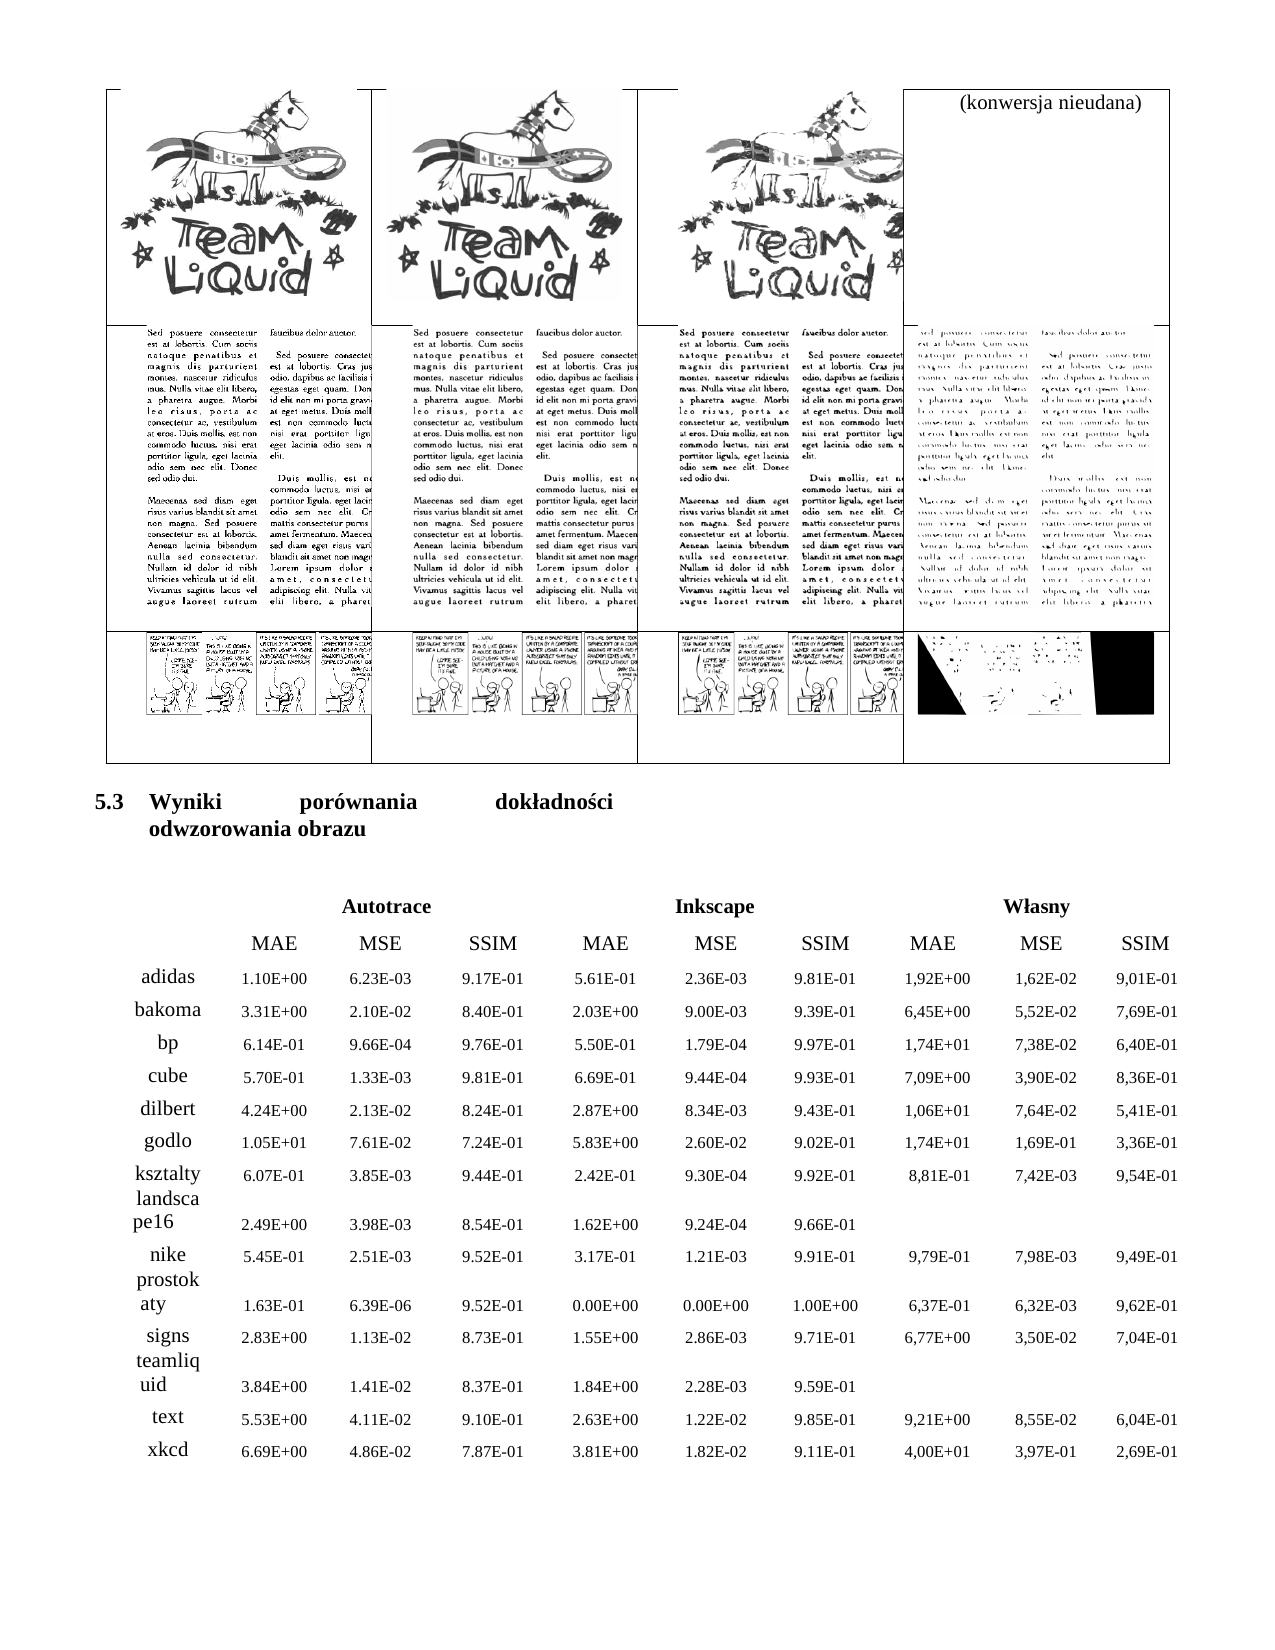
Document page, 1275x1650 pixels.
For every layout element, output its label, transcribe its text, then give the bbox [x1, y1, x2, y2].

table_cell 2.87E+00 [538, 1087, 644, 1119]
table_cell 7,42E-03 [974, 1153, 1080, 1185]
table_cell 4.11E-02 [313, 1396, 419, 1428]
table_cell [1080, 1348, 1181, 1396]
table_cell 6.14E-01 [206, 1021, 312, 1054]
table_cell 7.24E-01 [419, 1120, 537, 1152]
table_cell (konwersja nieudana) [904, 90, 1169, 324]
table_cell bp [100, 1021, 206, 1054]
table_cell 9.11E-01 [758, 1429, 862, 1461]
table_cell 6.69E+00 [206, 1429, 312, 1461]
table_cell 3.84E+00 [206, 1348, 312, 1396]
picture [146, 325, 372, 607]
table_cell 1.63E-01 [206, 1266, 312, 1314]
table_header Inkscape [538, 889, 862, 922]
picture [917, 632, 1155, 715]
table_cell 7,38E-02 [974, 1021, 1080, 1054]
table_cell 9.92E-01 [758, 1153, 862, 1185]
table_cell 6,37E-01 [863, 1266, 973, 1314]
table_cell 9.66E-04 [313, 1021, 419, 1054]
table_cell 1.41E-02 [313, 1348, 419, 1396]
table_cell 5.53E+00 [206, 1396, 312, 1428]
table_cell 9.76E-01 [419, 1021, 537, 1054]
table_cell MAE [206, 922, 312, 955]
table_cell 2.42E-01 [538, 1153, 644, 1185]
table_cell [638, 632, 903, 763]
table_cell SSIM [758, 922, 862, 955]
table_cell 1,62E-02 [974, 955, 1080, 988]
table_cell 1.13E-02 [313, 1315, 419, 1347]
table_cell 9.81E-01 [419, 1054, 537, 1087]
table_cell 8.73E-01 [419, 1315, 537, 1347]
table_cell 1,69E-01 [974, 1120, 1080, 1152]
table_cell 1,74E+01 [863, 1120, 973, 1152]
table_cell 2.60E-02 [644, 1120, 758, 1152]
table_cell 2.51E-03 [313, 1234, 419, 1266]
table_cell 8.37E-01 [419, 1348, 537, 1396]
table_cell 1.84E+00 [538, 1348, 644, 1396]
table_cell 9.44E-01 [419, 1153, 537, 1185]
picture [146, 632, 372, 715]
table_cell 0.00E+00 [644, 1266, 758, 1314]
table_cell MSE [974, 922, 1080, 955]
table_cell 5.45E-01 [206, 1234, 312, 1266]
table_cell 1.55E+00 [538, 1315, 644, 1347]
table_cell 9,79E-01 [863, 1234, 973, 1266]
table_cell teamliquid [100, 1348, 206, 1396]
picture [917, 325, 1155, 608]
table_cell SSIM [1080, 922, 1181, 955]
table_cell 9.59E-01 [758, 1348, 862, 1396]
table_cell 1.21E-03 [644, 1234, 758, 1266]
table_cell 9.66E-01 [758, 1185, 862, 1233]
table_cell 2.03E+00 [538, 988, 644, 1021]
table_cell MSE [313, 922, 419, 955]
table_cell 1.00E+00 [758, 1266, 862, 1314]
table_cell [100, 922, 206, 955]
table_cell 1,06E+01 [863, 1087, 973, 1119]
picture [678, 89, 904, 301]
table_cell adidas [100, 955, 206, 988]
table_cell 9.39E-01 [758, 988, 862, 1021]
table_cell [974, 1185, 1080, 1233]
table_cell [863, 1348, 973, 1396]
table_cell 5,41E-01 [1080, 1087, 1181, 1119]
picture [386, 89, 623, 301]
table_cell 8.40E-01 [419, 988, 537, 1021]
table_cell prostokaty [100, 1266, 206, 1314]
table_cell 6,40E-01 [1080, 1021, 1181, 1054]
table_cell 8,55E-02 [974, 1396, 1080, 1428]
table_cell 3,90E-02 [974, 1054, 1080, 1087]
table_cell 1.82E-02 [644, 1429, 758, 1461]
table_cell 9.52E-01 [419, 1234, 537, 1266]
table_cell SSIM [419, 922, 537, 955]
table_cell 7.61E-02 [313, 1120, 419, 1152]
table_cell 9.30E-04 [644, 1153, 758, 1185]
table_cell cube [100, 1054, 206, 1087]
table_cell 9,54E-01 [1080, 1153, 1181, 1185]
table_cell 6.07E-01 [206, 1153, 312, 1185]
table_cell 8.24E-01 [419, 1087, 537, 1119]
table_cell 8,36E-01 [1080, 1054, 1181, 1087]
table_cell 9,49E-01 [1080, 1234, 1181, 1266]
table_cell 6,32E-03 [974, 1266, 1080, 1314]
table_cell [372, 90, 637, 324]
table_cell 4.86E-02 [313, 1429, 419, 1461]
table_cell 9.93E-01 [758, 1054, 862, 1087]
table_cell 1.05E+01 [206, 1120, 312, 1152]
table_cell 1.79E-04 [644, 1021, 758, 1054]
table_cell 9.02E-01 [758, 1120, 862, 1152]
table_cell 2.63E+00 [538, 1396, 644, 1428]
table_cell 7,69E-01 [1080, 988, 1181, 1021]
table_cell 3.85E-03 [313, 1153, 419, 1185]
table_cell 2.28E-03 [644, 1348, 758, 1396]
table_header Autotrace [206, 889, 537, 922]
subtitle Wyniki porównania dokładności odwzorowania obrazu [88, 788, 613, 841]
table_cell 5.50E-01 [538, 1021, 644, 1054]
table_cell MAE [863, 922, 973, 955]
table_cell 1.22E-02 [644, 1396, 758, 1428]
table_cell 9.44E-04 [644, 1054, 758, 1087]
table_cell dilbert [100, 1087, 206, 1119]
table_cell 5,52E-02 [974, 988, 1080, 1021]
table_cell 8.34E-03 [644, 1087, 758, 1119]
table_cell 6,04E-01 [1080, 1396, 1181, 1428]
table_cell 8.54E-01 [419, 1185, 537, 1233]
table_cell 9.85E-01 [758, 1396, 862, 1428]
table_cell 9.17E-01 [419, 955, 537, 988]
table_cell [107, 90, 371, 324]
table_cell bakoma [100, 988, 206, 1021]
table_cell 5.70E-01 [206, 1054, 312, 1087]
table_cell 1.62E+00 [538, 1185, 644, 1233]
table_cell 2.13E-02 [313, 1087, 419, 1119]
picture [678, 325, 904, 607]
table_cell 2,69E-01 [1080, 1429, 1181, 1461]
table_cell [638, 90, 903, 324]
table_cell 7,98E-03 [974, 1234, 1080, 1266]
table_cell [1080, 1185, 1181, 1233]
table_cell [904, 326, 1169, 631]
table_cell 2.49E+00 [206, 1185, 312, 1233]
table_cell 9,62E-01 [1080, 1266, 1181, 1314]
table_cell 2.10E-02 [313, 988, 419, 1021]
table_cell 9.71E-01 [758, 1315, 862, 1347]
table_cell 2.83E+00 [206, 1315, 312, 1347]
table_cell [974, 1348, 1080, 1396]
table_cell 3,50E-02 [974, 1315, 1080, 1347]
table_header Własny [863, 889, 1181, 922]
table_cell 6.23E-03 [313, 955, 419, 988]
table_cell 3.98E-03 [313, 1185, 419, 1233]
table_cell 6.39E-06 [313, 1266, 419, 1314]
table_cell 7,64E-02 [974, 1087, 1080, 1119]
table_cell 7,04E-01 [1080, 1315, 1181, 1347]
table_cell 9.97E-01 [758, 1021, 862, 1054]
table_cell xkcd [100, 1429, 206, 1461]
table_cell 1,74E+01 [863, 1021, 973, 1054]
table_cell [107, 632, 371, 763]
table_cell 3.31E+00 [206, 988, 312, 1021]
table_cell 3,97E-01 [974, 1429, 1080, 1461]
table_cell [372, 632, 637, 763]
table_cell 5.83E+00 [538, 1120, 644, 1152]
table_cell 3.81E+00 [538, 1429, 644, 1461]
table_cell signs [100, 1315, 206, 1347]
table_cell 9.91E-01 [758, 1234, 862, 1266]
table_cell 9.24E-04 [644, 1185, 758, 1233]
table_cell 9.10E-01 [419, 1396, 537, 1428]
picture [678, 632, 904, 715]
table_cell nike [100, 1234, 206, 1266]
table_cell 4.24E+00 [206, 1087, 312, 1119]
table_cell 3.17E-01 [538, 1234, 644, 1266]
table_cell MSE [644, 922, 758, 955]
picture [412, 325, 638, 607]
table_cell 1,92E+00 [863, 955, 973, 988]
picture [412, 632, 638, 715]
table_cell 9,01E-01 [1080, 955, 1181, 988]
table_cell 6.69E-01 [538, 1054, 644, 1087]
table_cell landscape16 [100, 1185, 206, 1233]
picture [120, 89, 357, 296]
table_cell 7,09E+00 [863, 1054, 973, 1087]
table_cell 1.33E-03 [313, 1054, 419, 1087]
table_cell 9.00E-03 [644, 988, 758, 1021]
table_cell 8,81E-01 [863, 1153, 973, 1185]
table_cell godlo [100, 1120, 206, 1152]
table_cell 9.43E-01 [758, 1087, 862, 1119]
table_cell 9.52E-01 [419, 1266, 537, 1314]
table_cell 6,77E+00 [863, 1315, 973, 1347]
table_cell [638, 326, 903, 631]
table_cell 2.86E-03 [644, 1315, 758, 1347]
table_cell 2.36E-03 [644, 955, 758, 988]
table_cell [372, 326, 637, 631]
table_cell 5.61E-01 [538, 955, 644, 988]
table_cell [863, 1185, 973, 1233]
table_cell [904, 632, 1169, 763]
table_cell 9.81E-01 [758, 955, 862, 988]
table_cell 7.87E-01 [419, 1429, 537, 1461]
table_cell MAE [538, 922, 644, 955]
table_header [100, 889, 206, 922]
table_cell 4,00E+01 [863, 1429, 973, 1461]
table_cell text [100, 1396, 206, 1428]
table_cell 9,21E+00 [863, 1396, 973, 1428]
table_cell 1.10E+00 [206, 955, 312, 988]
table_cell [107, 326, 371, 631]
table_cell 0.00E+00 [538, 1266, 644, 1314]
table_cell 6,45E+00 [863, 988, 973, 1021]
table_cell ksztalty [100, 1153, 206, 1185]
table_cell 3,36E-01 [1080, 1120, 1181, 1152]
